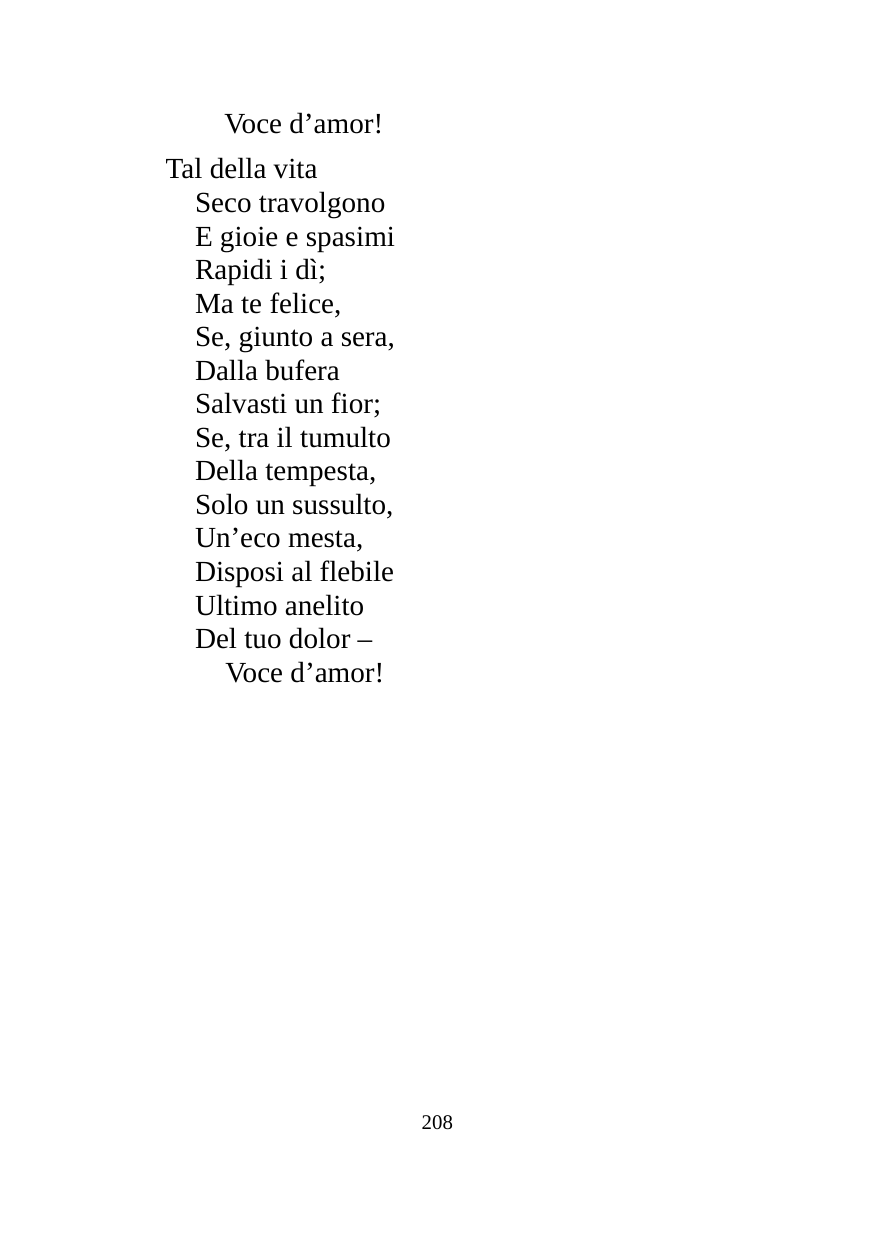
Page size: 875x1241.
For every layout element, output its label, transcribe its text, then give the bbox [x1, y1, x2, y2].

text Voce d’amor! [224, 106, 768, 140]
text Tal della vita Seco travolgono E gioie e spasimi Rapidi i dì; Ma te felice, Se, giunto a sera, Dalla bufera Salvasti un fior; Se, tra il tumulto Della tempesta, Solo un sussulto, Un’eco mesta, Disposi al flebile Ultimo anelito Del tuo dolor – [165, 152, 768, 655]
text Voce d’amor! [225, 655, 768, 688]
